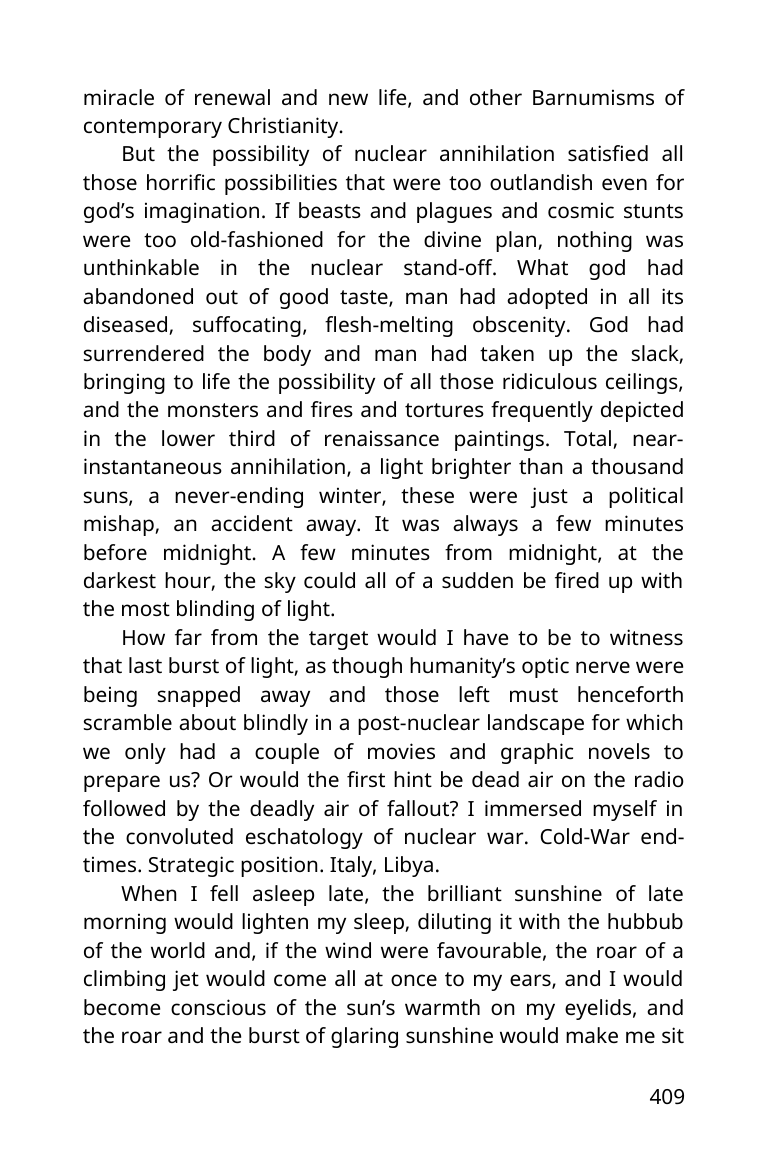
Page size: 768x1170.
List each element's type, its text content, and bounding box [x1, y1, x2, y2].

text miracle of renewal and new life, and other Barnumisms of contemporary Christianity. [83, 83, 685, 139]
text How far from the target would I have to be to witness that last burst of light, as though humanity’s optic nerve were being snapped away and those left must henceforth scramble about blindly in a post-nuclear landscape for which we only had a couple of movies and graphic novels to prepare us? Or would the first hint be dead air on the radio followed by the deadly air of fallout? I immersed myself in the convoluted eschatology of nuclear war. Cold-War end-times. Strategic position. Italy, Libya. [83, 623, 685, 879]
text When I fell asleep late, the brilliant sunshine of late morning would lighten my sleep, diluting it with the hubbub of the world and, if the wind were favourable, the roar of a climbing jet would come all at once to my ears, and I would become conscious of the sun’s warmth on my eyelids, and the roar and the burst of glaring sunshine would make me sit [83, 879, 685, 1049]
text But the possibility of nuclear annihilation satisfied all those horrific possibilities that were too outlandish even for god’s imagination. If beasts and plagues and cosmic stunts were too old-fashioned for the divine plan, nothing was unthinkable in the nuclear stand-off. What god had abandoned out of good taste, man had adopted in all its diseased, suffocating, flesh-melting obscenity. God had surrendered the body and man had taken up the slack, bringing to life the possibility of all those ridiculous ceilings, and the monsters and fires and tortures frequently depicted in the lower third of renaissance paintings. Total, near-instantaneous annihilation, a light brighter than a thousand suns, a never-ending winter, these were just a political mishap, an accident away. It was always a few minutes before midnight. A few minutes from midnight, at the darkest hour, the sky could all of a sudden be fired up with the most blinding of light. [83, 139, 685, 623]
